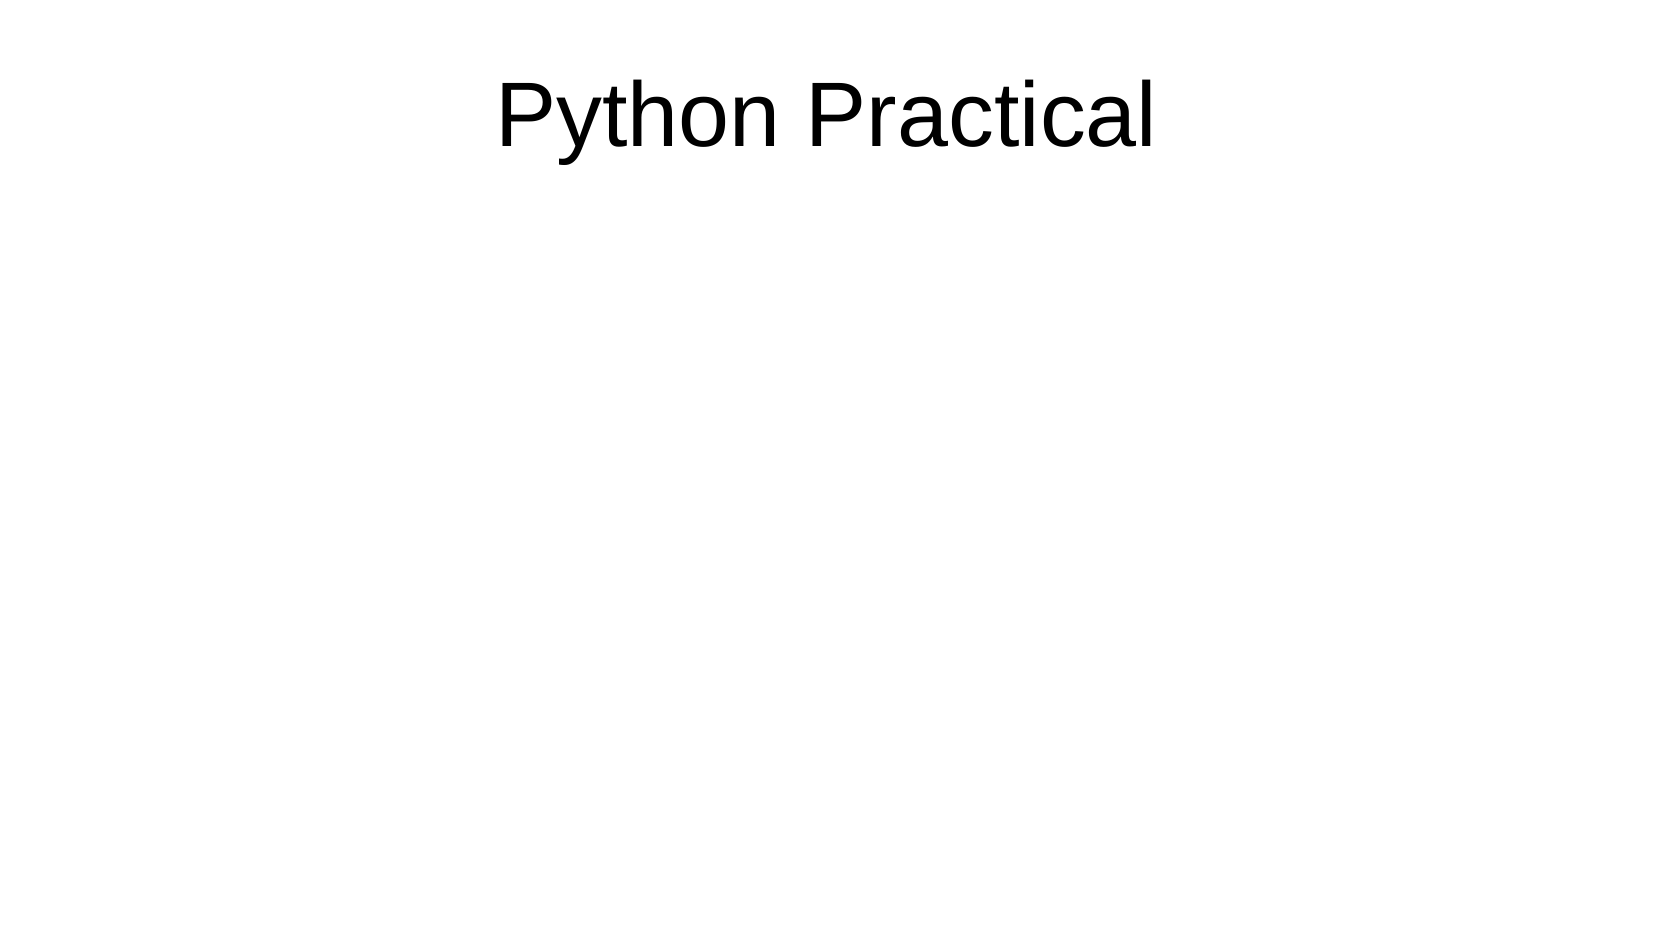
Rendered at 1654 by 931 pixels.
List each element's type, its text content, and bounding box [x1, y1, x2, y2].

title Python Practical [82, 37, 1571, 193]
